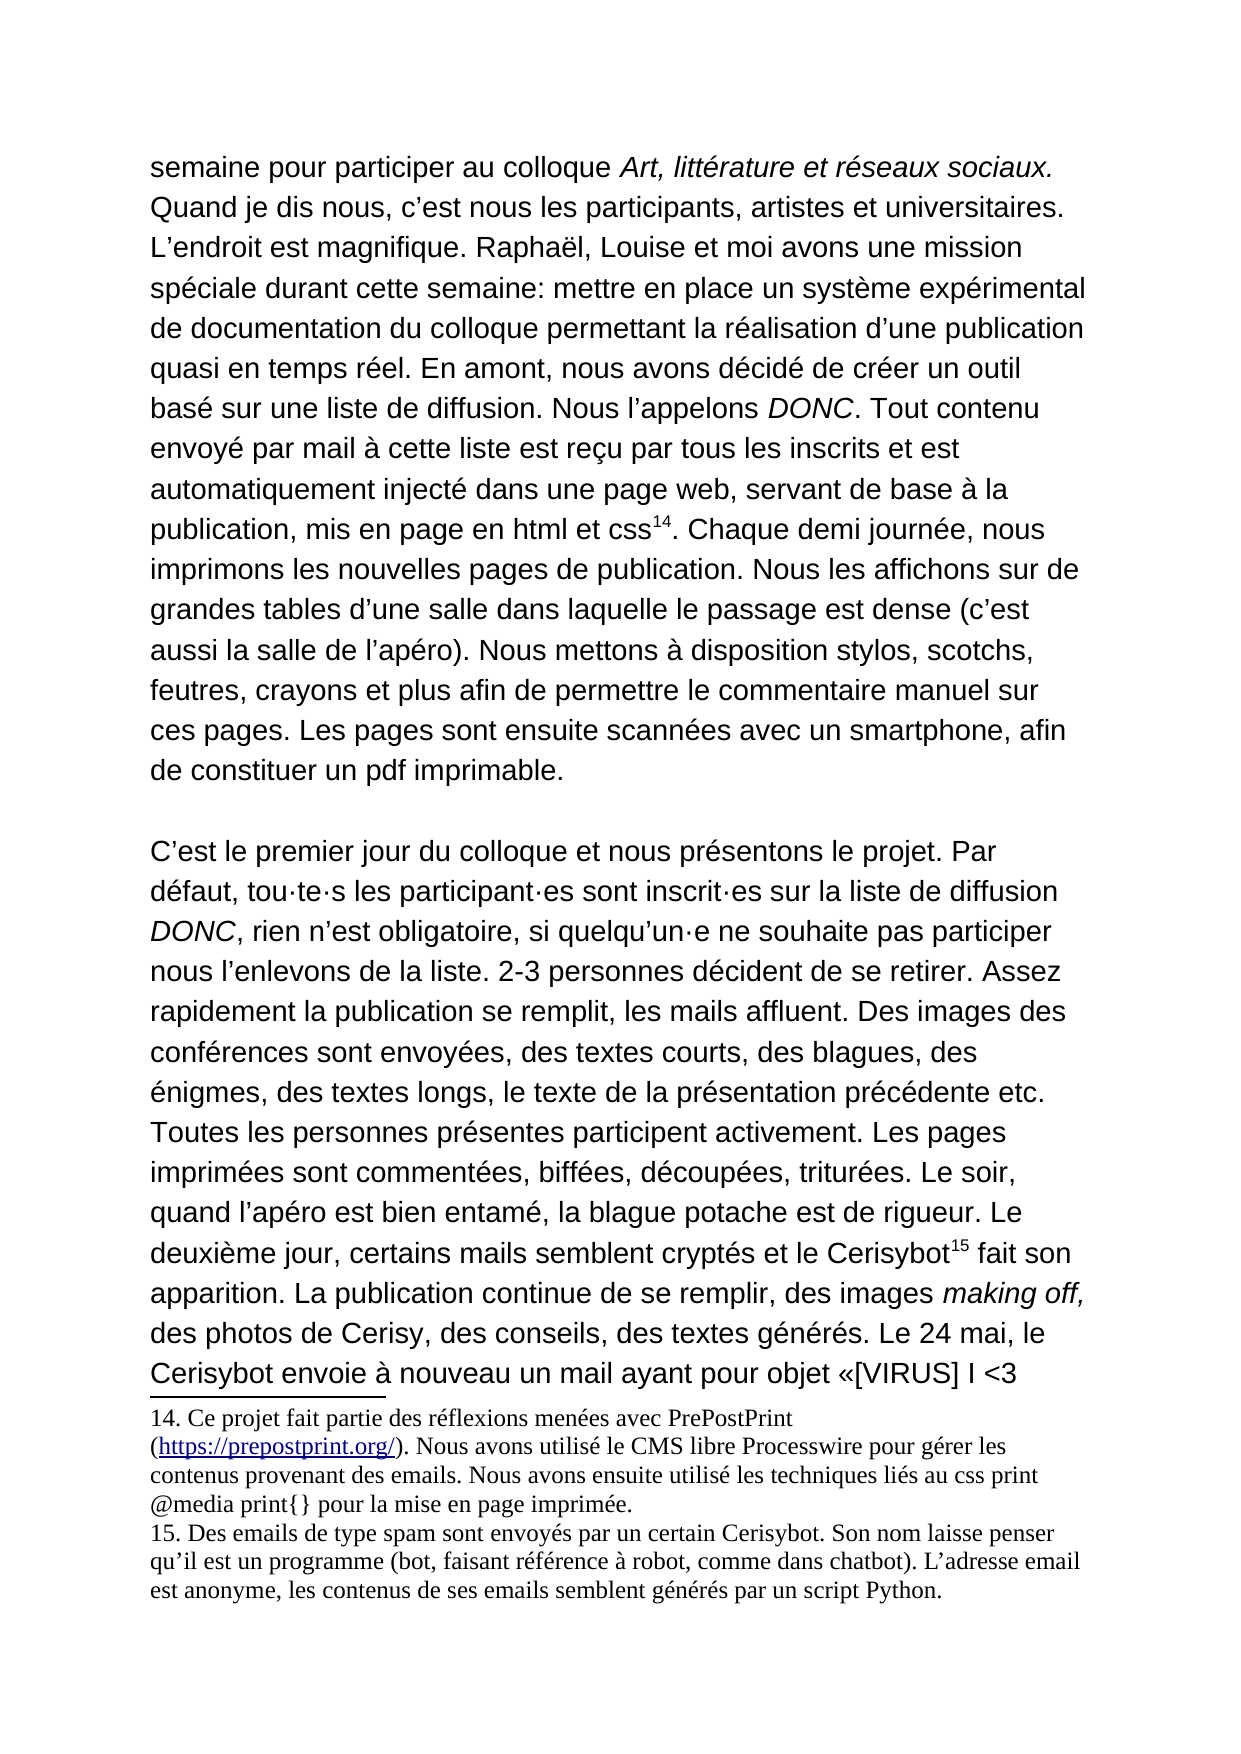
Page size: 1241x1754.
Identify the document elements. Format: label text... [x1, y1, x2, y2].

text semaine pour participer au colloque Art, littérature et réseaux sociaux. Quand je dis nous, c’est nous les participants, artistes et universitaires. L’endroit est magnifique. Raphaël, Louise et moi avons une mission spéciale durant cette semaine: mettre en place un système expérimental de documentation du colloque permettant la réalisation d’une publication quasi en temps réel. En amont, nous avons décidé de créer un outil basé sur une liste de diffusion. Nous l’appelons DONC. Tout contenu envoyé par mail à cette liste est reçu par tous les inscrits et est automatiquement injecté dans une page web, servant de base à la publication, mis en page en html et css. Chaque demi journée, nous imprimons les nouvelles pages de publication. Nous les affichons sur de grandes tables d’une salle dans laquelle le passage est dense (c’est aussi la salle de l’apéro). Nous mettons à disposition stylos, scotchs, feutres, crayons et plus afin de permettre le commentaire manuel sur ces pages. Les pages sont ensuite scannées avec un smartphone, afin de constituer un pdf imprimable. [150, 150, 1090, 787]
text . Des emails de type spam sont envoyés par un certain Cerisybot. Son nom laisse penser qu’il est un programme (bot, faisant référence à robot, comme dans chatbot). L’adresse email est anonyme, les contenus de ses emails semblent générés par un script Python. [150, 1518, 1090, 1604]
text C’est le premier jour du colloque et nous présentons le projet. Par défaut, tou·te·s les participant·es sont inscrit·es sur la liste de diffusion DONC, rien n’est obligatoire, si quelqu’un·e ne souhaite pas participer nous l’enlevons de la liste. 2-3 personnes décident de se retirer. Assez rapidement la publication se remplit, les mails affluent. Des images des conférences sont envoyées, des textes courts, des blagues, des énigmes, des textes longs, le texte de la présentation précédente etc. Toutes les personnes présentes participent activement. Les pages imprimées sont commentées, biffées, découpées, triturées. Le soir, quand l’apéro est bien entamé, la blague potache est de rigueur. Le deuxième jour, certains mails semblent cryptés et le Cerisybot fait son apparition. La publication continue de se remplir, des images making off, des photos de Cerisy, des conseils, des textes générés. Le 24 mai, le Cerisybot envoie à nouveau un mail ayant pour objet «[VIRUS] I <3 [150, 833, 1090, 1390]
text . Ce projet fait partie des réflexions menées avec PrePostPrint (https://prepostprint.org/). Nous avons utilisé le CMS libre Processwire pour gérer les contenus provenant des emails. Nous avons ensuite utilisé les techniques liés au css print @media print{} pour la mise en page imprimée. [150, 1403, 1090, 1518]
